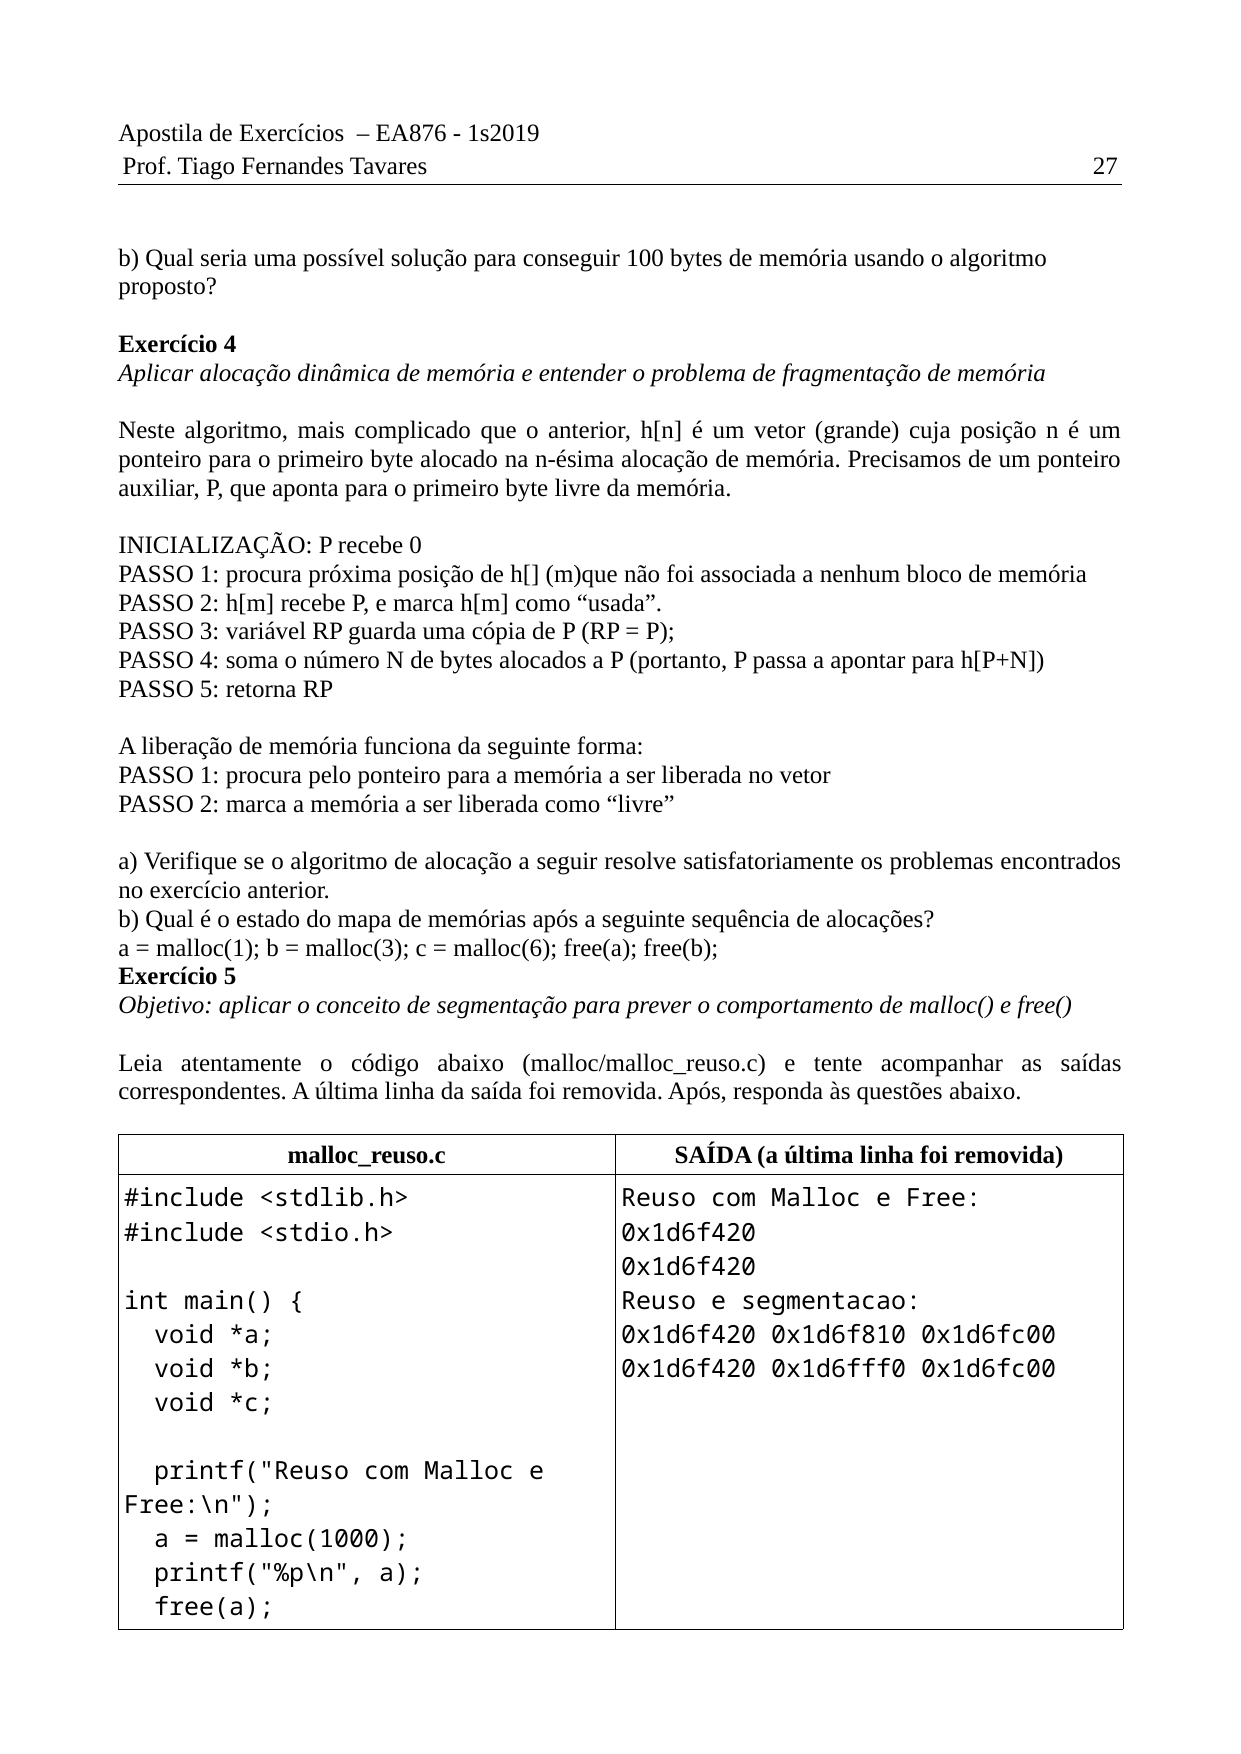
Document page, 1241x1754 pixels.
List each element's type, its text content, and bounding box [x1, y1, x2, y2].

text A liberação de memória funciona da seguinte forma: [118, 731, 1122, 760]
text Aplicar alocação dinâmica de memória e entender o problema de fragmentação de memória [118, 358, 1122, 386]
text Leia atentamente o código abaixo (malloc/malloc_reuso.c) e tente acompanhar as saídas correspondentes. A última linha da saída foi removida. Após, responda às questões abaixo. [118, 1048, 1122, 1105]
text b) Qual é o estado do mapa de memórias após a seguinte sequência de alocações? [118, 904, 1122, 933]
text PASSO 1: procura próxima posição de h[] (m)que não foi associada a nenhum bloco de memória [118, 559, 1122, 588]
table_cell #include <stdlib.h> #include <stdio.h> int main() { void *a; void *b; void *c; printf("Reuso com Malloc e Free:\n"); a = malloc(1000); printf("%p\n", a); free(a); [119, 1175, 615, 1629]
text Exercício 4 [118, 329, 1122, 358]
table_header SAÍDA (a última linha foi removida) [616, 1135, 1123, 1174]
text b) Qual seria uma possível solução para conseguir 100 bytes de memória usando o algoritmo proposto? [118, 243, 1122, 300]
text INICIALIZAÇÃO: P recebe 0 [118, 530, 1122, 559]
text a = malloc(1); b = malloc(3); c = malloc(6); free(a); free(b); [118, 933, 1122, 961]
table_header malloc_reuso.c [119, 1135, 615, 1174]
table_cell Reuso com Malloc e Free: 0x1d6f420 0x1d6f420 Reuso e segmentacao: 0x1d6f420 0x1d6f810 0x1d6fc00 0x1d6f420 0x1d6fff0 0x1d6fc00 [616, 1175, 1123, 1629]
text Objetivo: aplicar o conceito de segmentação para prever o comportamento de malloc() e free() [118, 990, 1122, 1019]
text Neste algoritmo, mais complicado que o anterior, h[n] é um vetor (grande) cuja posição n é um ponteiro para o primeiro byte alocado na n-ésima alocação de memória. Precisamos de um ponteiro auxiliar, P, que aponta para o primeiro byte livre da memória. [118, 415, 1122, 501]
text PASSO 3: variável RP guarda uma cópia de P (RP = P); [118, 616, 1122, 645]
text PASSO 2: marca a memória a ser liberada como “livre” [118, 789, 1122, 818]
text a) Verifique se o algoritmo de alocação a seguir resolve satisfatoriamente os problemas encontrados no exercício anterior. [118, 846, 1122, 904]
text Exercício 5 [118, 961, 1122, 990]
text PASSO 2: h[m] recebe P, e marca h[m] como “usada”. [118, 588, 1122, 616]
text PASSO 4: soma o número N de bytes alocados a P (portanto, P passa a apontar para h[P+N]) [118, 645, 1122, 674]
text PASSO 5: retorna RP [118, 674, 1122, 703]
text PASSO 1: procura pelo ponteiro para a memória a ser liberada no vetor [118, 760, 1122, 789]
